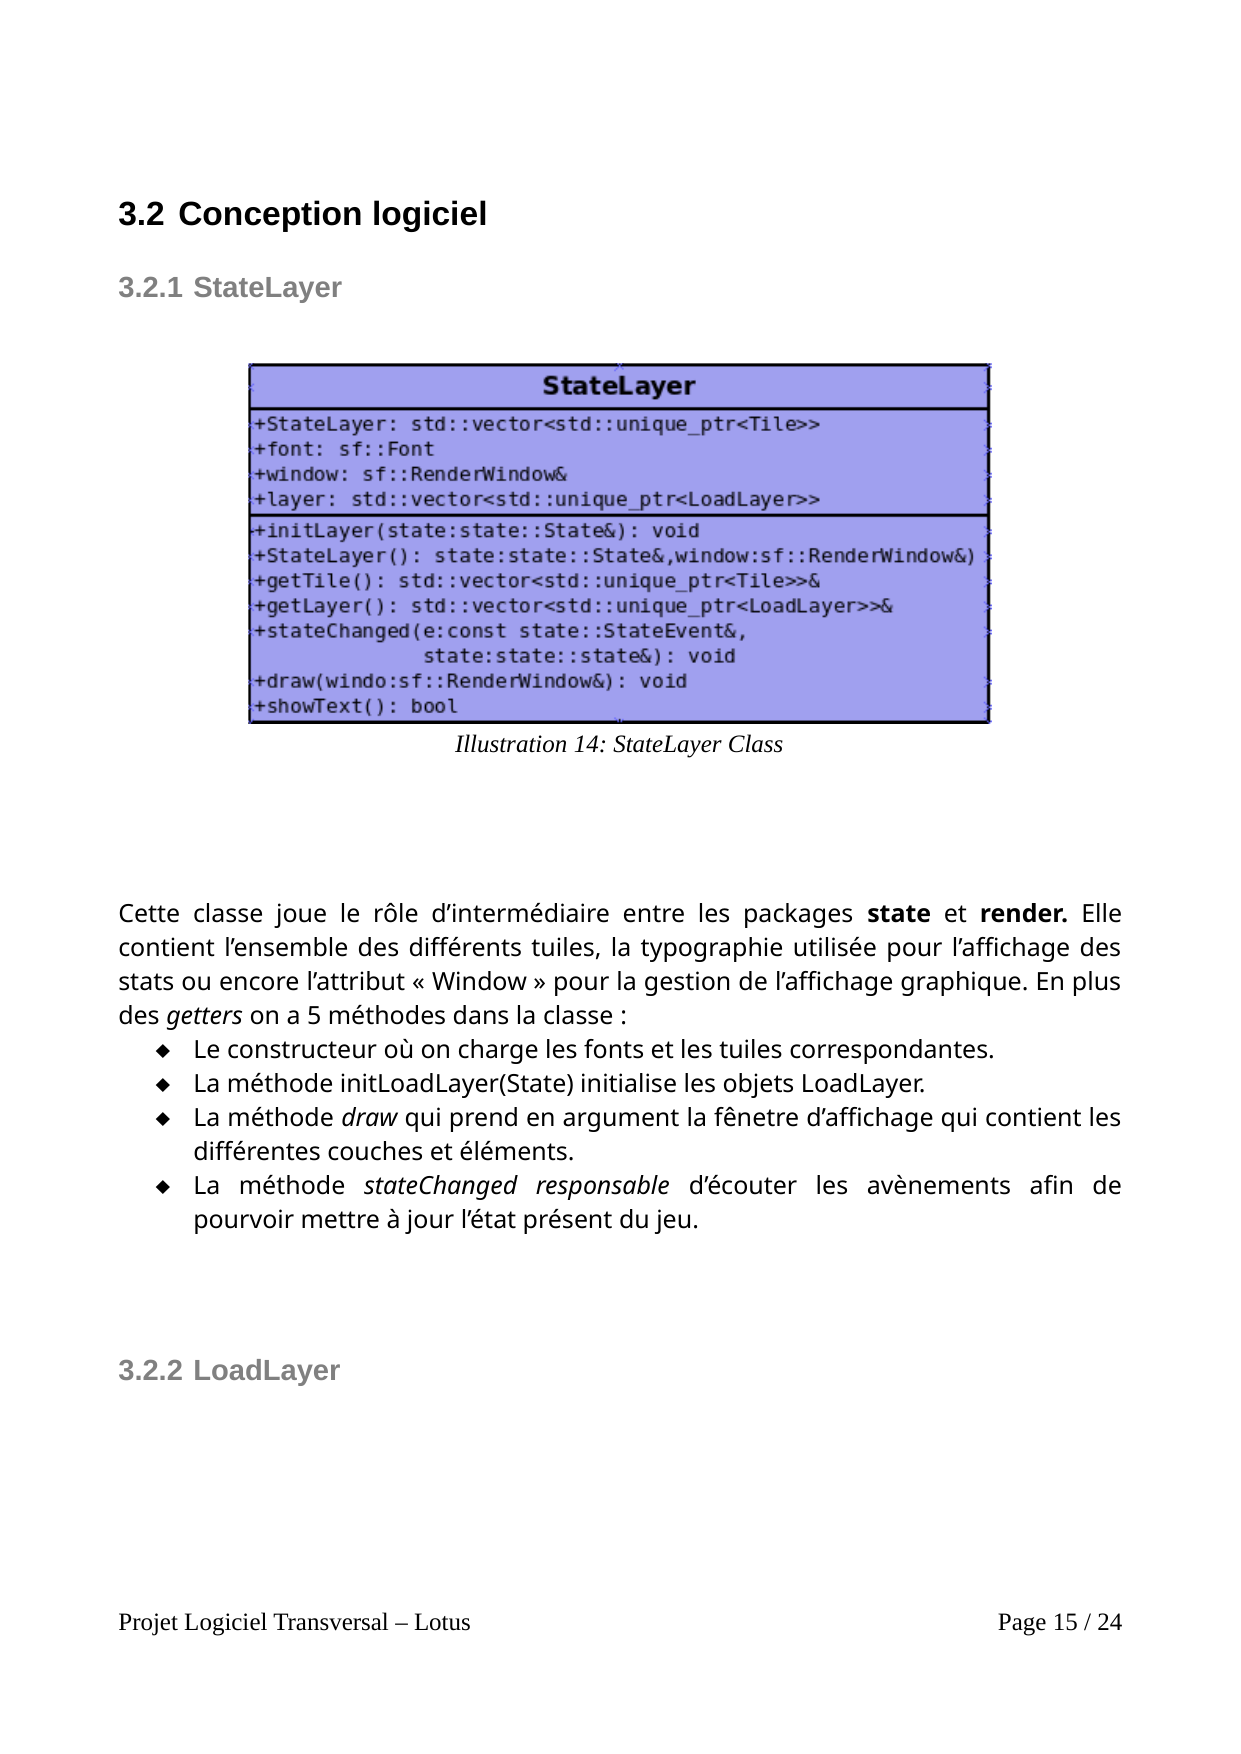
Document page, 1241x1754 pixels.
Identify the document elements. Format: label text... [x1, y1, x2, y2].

text Illustration 14: StateLayer Class [248, 724, 992, 758]
picture [248, 363, 992, 724]
list La méthode stateChanged responsable d’écouter les avènements afin de pourvoir mettre à jour l’état présent du jeu. [156, 1168, 1122, 1236]
list La méthode initLoadLayer(State) initialise les objets LoadLayer. [156, 1066, 1122, 1100]
list La méthode draw qui prend en argument la fênetre d’affichage qui contient les différentes couches et éléments. [156, 1100, 1122, 1168]
subtitle StateLayer [118, 270, 1122, 304]
subtitle LoadLayer [118, 1353, 1122, 1386]
subtitle Conception logiciel [118, 193, 1122, 232]
list Le constructeur où on charge les fonts et les tuiles correspondantes. [156, 1032, 1122, 1066]
text Cette classe joue le rôle d’intermédiaire entre les packages state et render. Elle contient l’ensemble des différents tuiles, la typographie utilisée pour l’affichage des stats ou encore l’attribut « Window » pour la gestion de l’affichage graphique. En plus des getters on a 5 méthodes dans la classe : [118, 896, 1122, 1032]
